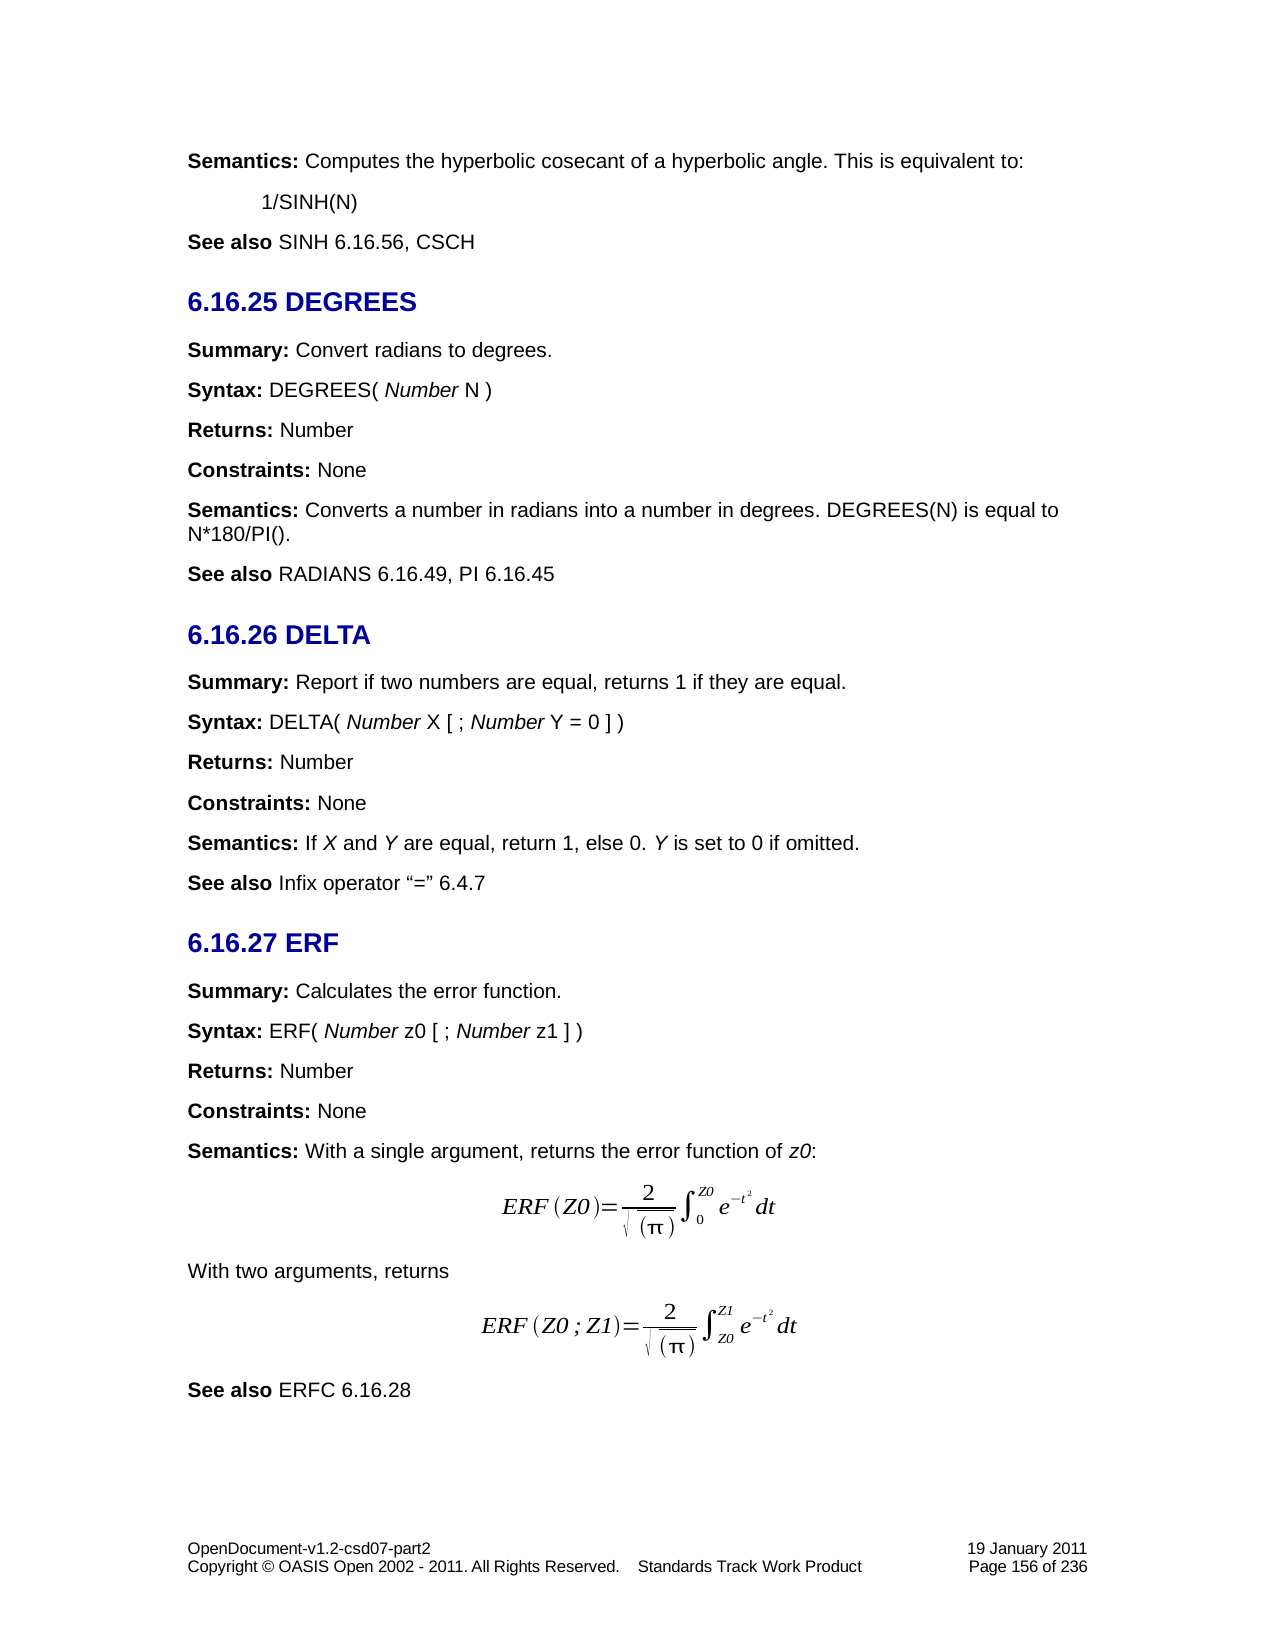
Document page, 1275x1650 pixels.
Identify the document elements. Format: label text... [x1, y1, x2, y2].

text See also ERFC 6.16.28 [187, 1378, 1088, 1402]
text Semantics: With a single argument, returns the error function of z0: [187, 1140, 1088, 1163]
text Returns: Number [187, 751, 1088, 774]
text See also SINH 6.16.56, CSCH [187, 230, 1088, 254]
text 1/SINH(N) [187, 190, 1088, 214]
text Summary: Convert radians to degrees. [187, 338, 1088, 362]
subtitle DELTA [187, 619, 1088, 649]
text Constraints: None [187, 459, 1088, 482]
text See also Infix operator “=” 6.4.7 [187, 871, 1088, 895]
subtitle ERF [187, 928, 1088, 958]
text Semantics: If X and Y are equal, return 1, else 0. Y is set to 0 if omitted. [187, 831, 1088, 855]
text Returns: Number [187, 418, 1088, 442]
text With two arguments, returns [187, 1259, 1088, 1283]
text Summary: Calculates the error function. [187, 979, 1088, 1003]
text Returns: Number [187, 1059, 1088, 1083]
text Syntax: DEGREES( Number N ) [187, 378, 1088, 402]
subtitle DEGREES [187, 287, 1088, 317]
text Syntax: ERF( Number z0 [ ; Number z1 ] ) [187, 1019, 1088, 1043]
text Summary: Report if two numbers are equal, returns 1 if they are equal. [187, 670, 1088, 694]
text Syntax: DELTA( Number X [ ; Number Y = 0 ] ) [187, 711, 1088, 734]
text Semantics: Computes the hyperbolic cosecant of a hyperbolic angle. This is equivalent to: [187, 150, 1088, 173]
text See also RADIANS 6.16.49, PI 6.16.45 [187, 563, 1088, 586]
text Constraints: None [187, 1100, 1088, 1123]
text Semantics: Converts a number in radians into a number in degrees. DEGREES(N) is equal to N*180/PI(). [187, 499, 1088, 546]
text Constraints: None [187, 791, 1088, 814]
